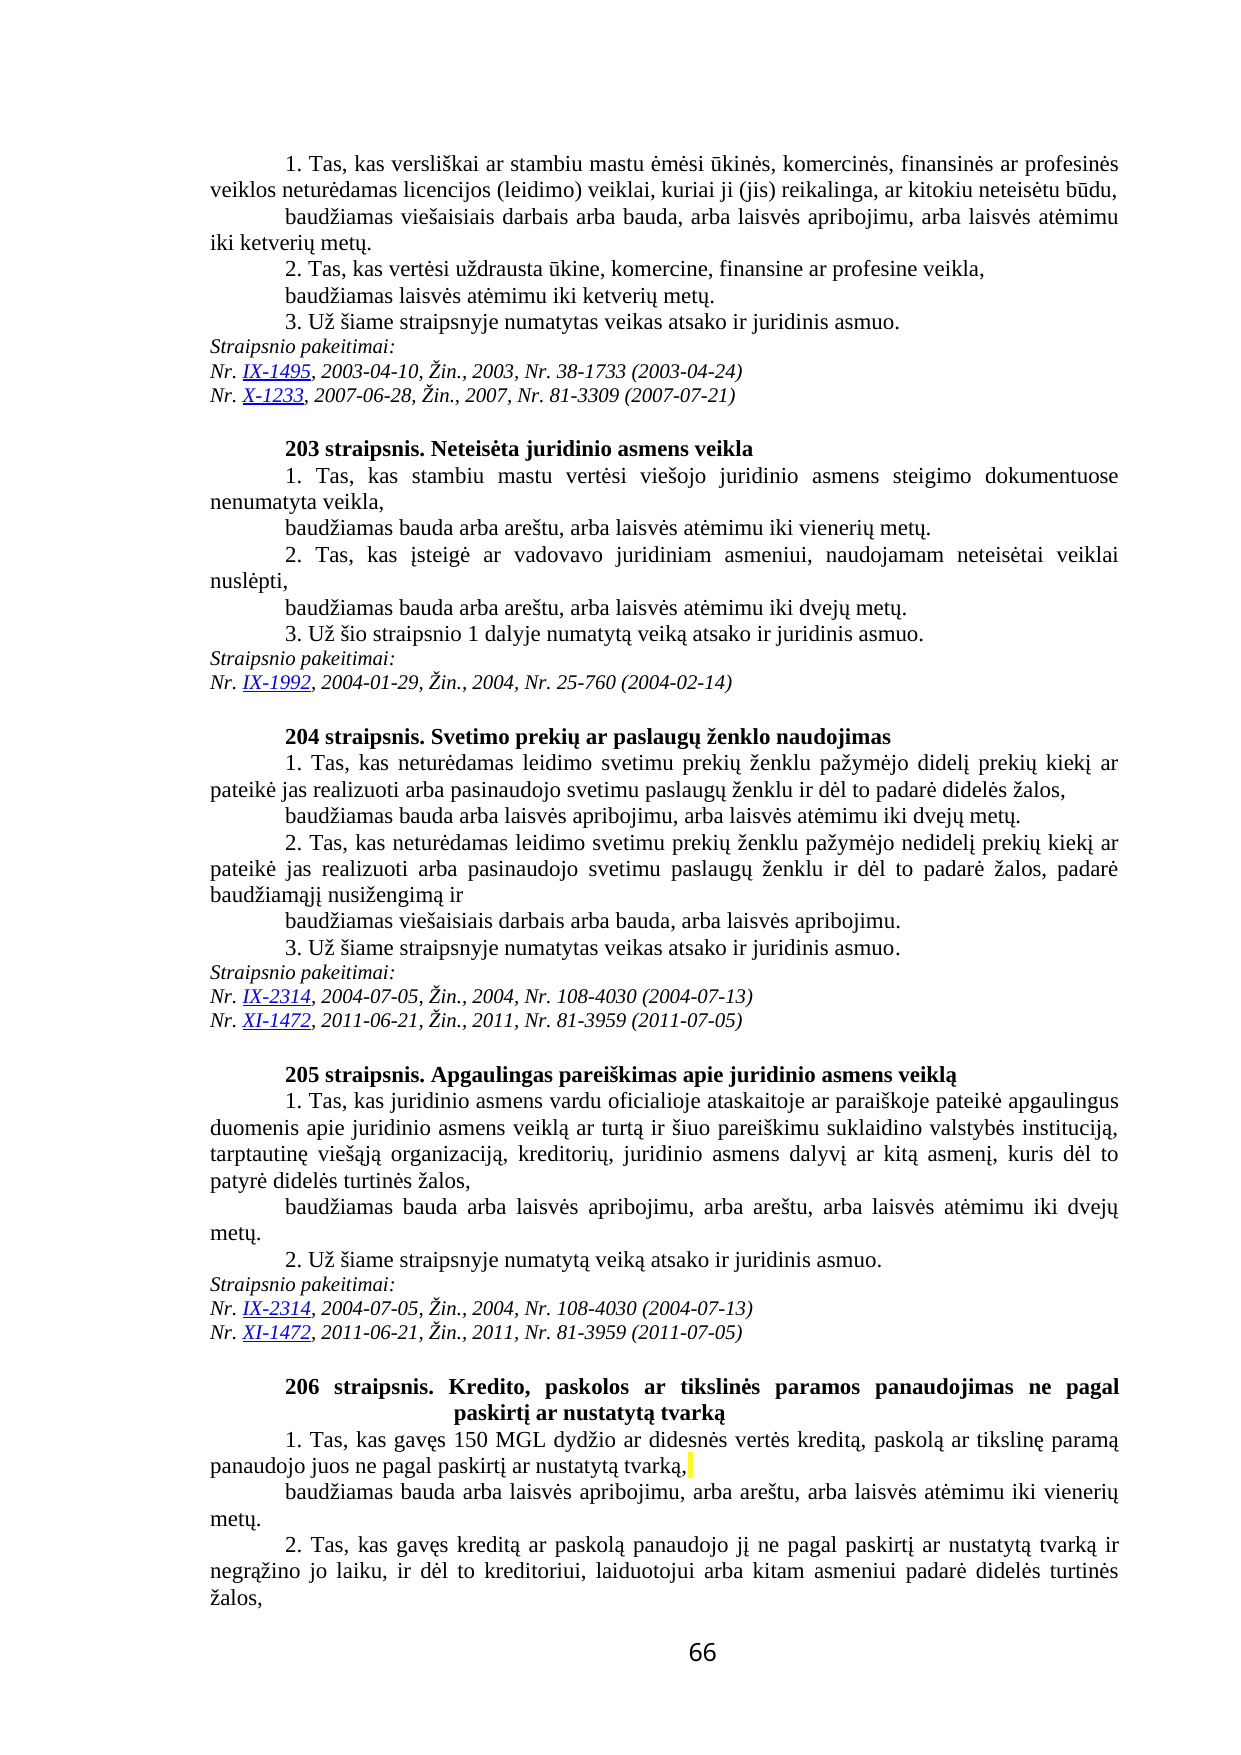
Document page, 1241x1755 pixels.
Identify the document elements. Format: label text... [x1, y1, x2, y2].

text 2. Tas, kas neturėdamas leidimo svetimu prekių ženklu pažymėjo nedidelį prekių kiekį ar pateikė jas realizuoti arba pasinaudojo svetimu paslaugų ženklu ir dėl to padarė žalos, padarė baudžiamąjį nusižengimą ir [210, 828, 1120, 908]
text 203 straipsnis. Neteisėta juridinio asmens veikla [210, 435, 1120, 462]
text baudžiamas bauda arba areštu, arba laisvės atėmimu iki vienerių metų. [210, 514, 1120, 541]
text Nr. IX-1992, 2004-01-29, Žin., 2004, Nr. 25-760 (2004-02-14) [210, 670, 1120, 694]
text Nr. IX-1495, 2003-04-10, Žin., 2003, Nr. 38-1733 (2003-04-24) [210, 358, 1120, 383]
text 3. Už šiame straipsnyje numatytas veikas atsako ir juridinis asmuo. [210, 308, 1120, 334]
text Straipsnio pakeitimai: [210, 646, 1120, 670]
text Straipsnio pakeitimai: [210, 960, 1120, 984]
text 2. Tas, kas vertėsi uždrausta ūkine, komercine, finansine ar profesine veikla, [210, 255, 1120, 282]
text 1. Tas, kas gavęs 150 MGL dydžio ar didesnės vertės kreditą, paskolą ar tikslinę paramą panaudojo juos ne pagal paskirtį ar nustatytą tvarką, [210, 1426, 1120, 1478]
text baudžiamas viešaisiais darbais arba bauda, arba laisvės apribojimu, arba laisvės atėmimu iki ketverių metų. [210, 203, 1120, 255]
text 2. Už šiame straipsnyje numatytą veiką atsako ir juridinis asmuo. [210, 1246, 1120, 1272]
text Nr. IX-2314, 2004-07-05, Žin., 2004, Nr. 108-4030 (2004-07-13) [210, 984, 1120, 1008]
text 206 straipsnis. Kredito, paskolos ar tikslinės paramos panaudojimas ne pagal paskirtį ar nustatytą tvarką [285, 1373, 1120, 1426]
text 1. Tas, kas juridinio asmens vardu oficialioje ataskaitoje ar paraiškoje pateikė apgaulingus duomenis apie juridinio asmens veiklą ar turtą ir šiuo pareiškimu suklaidino valstybės instituciją, tarptautinę viešąją organizaciją, kreditorių, juridinio asmens dalyvį ar kitą asmenį, kuris dėl to patyrė didelės turtinės žalos, [210, 1088, 1120, 1193]
text 204 straipsnis. Svetimo prekių ar paslaugų ženklo naudojimas [210, 723, 1120, 749]
text baudžiamas bauda arba laisvės apribojimu, arba areštu, arba laisvės atėmimu iki dvejų metų. [210, 1193, 1120, 1246]
text Nr. XI-1472, 2011-06-21, Žin., 2011, Nr. 81-3959 (2011-07-05) [210, 1320, 1120, 1344]
text Straipsnio pakeitimai: [210, 334, 1120, 358]
text baudžiamas bauda arba laisvės apribojimu, arba laisvės atėmimu iki dvejų metų. [210, 802, 1120, 828]
text 1. Tas, kas neturėdamas leidimo svetimu prekių ženklu pažymėjo didelį prekių kiekį ar pateikė jas realizuoti arba pasinaudojo svetimu paslaugų ženklu ir dėl to padarė didelės žalos, [210, 749, 1120, 802]
text Straipsnio pakeitimai: [210, 1272, 1120, 1296]
text 3. Už šiame straipsnyje numatytas veikas atsako ir juridinis asmuo. [210, 934, 1120, 960]
text 1. Tas, kas versliškai ar stambiu mastu ėmėsi ūkinės, komercinės, finansinės ar profesinės veiklos neturėdamas licencijos (leidimo) veiklai, kuriai ji (jis) reikalinga, ar kitokiu neteisėtu būdu, [210, 150, 1120, 203]
text Nr. IX-2314, 2004-07-05, Žin., 2004, Nr. 108-4030 (2004-07-13) [210, 1296, 1120, 1320]
text baudžiamas laisvės atėmimu iki ketverių metų. [210, 282, 1120, 308]
text baudžiamas bauda arba areštu, arba laisvės atėmimu iki dvejų metų. [210, 593, 1120, 620]
text 205 straipsnis. Apgaulingas pareiškimas apie juridinio asmens veiklą [210, 1061, 1120, 1088]
text 2. Tas, kas įsteigė ar vadovavo juridiniam asmeniui, naudojamam neteisėtai veiklai nuslėpti, [210, 541, 1120, 593]
text baudžiamas bauda arba laisvės apribojimu, arba areštu, arba laisvės atėmimu iki vienerių metų. [210, 1478, 1120, 1531]
text 2. Tas, kas gavęs kreditą ar paskolą panaudojo jį ne pagal paskirtį ar nustatytą tvarką ir negrąžino jo laiku, ir dėl to kreditoriui, laiduotojui arba kitam asmeniui padarė didelės turtinės žalos, [210, 1531, 1120, 1610]
text 1. Tas, kas stambiu mastu vertėsi viešojo juridinio asmens steigimo dokumentuose nenumatyta veikla, [210, 462, 1120, 514]
text baudžiamas viešaisiais darbais arba bauda, arba laisvės apribojimu. [210, 908, 1120, 934]
text Nr. XI-1472, 2011-06-21, Žin., 2011, Nr. 81-3959 (2011-07-05) [210, 1008, 1120, 1032]
text Nr. X-1233, 2007-06-28, Žin., 2007, Nr. 81-3309 (2007-07-21) [210, 383, 1120, 407]
text 3. Už šio straipsnio 1 dalyje numatytą veiką atsako ir juridinis asmuo. [210, 620, 1120, 646]
